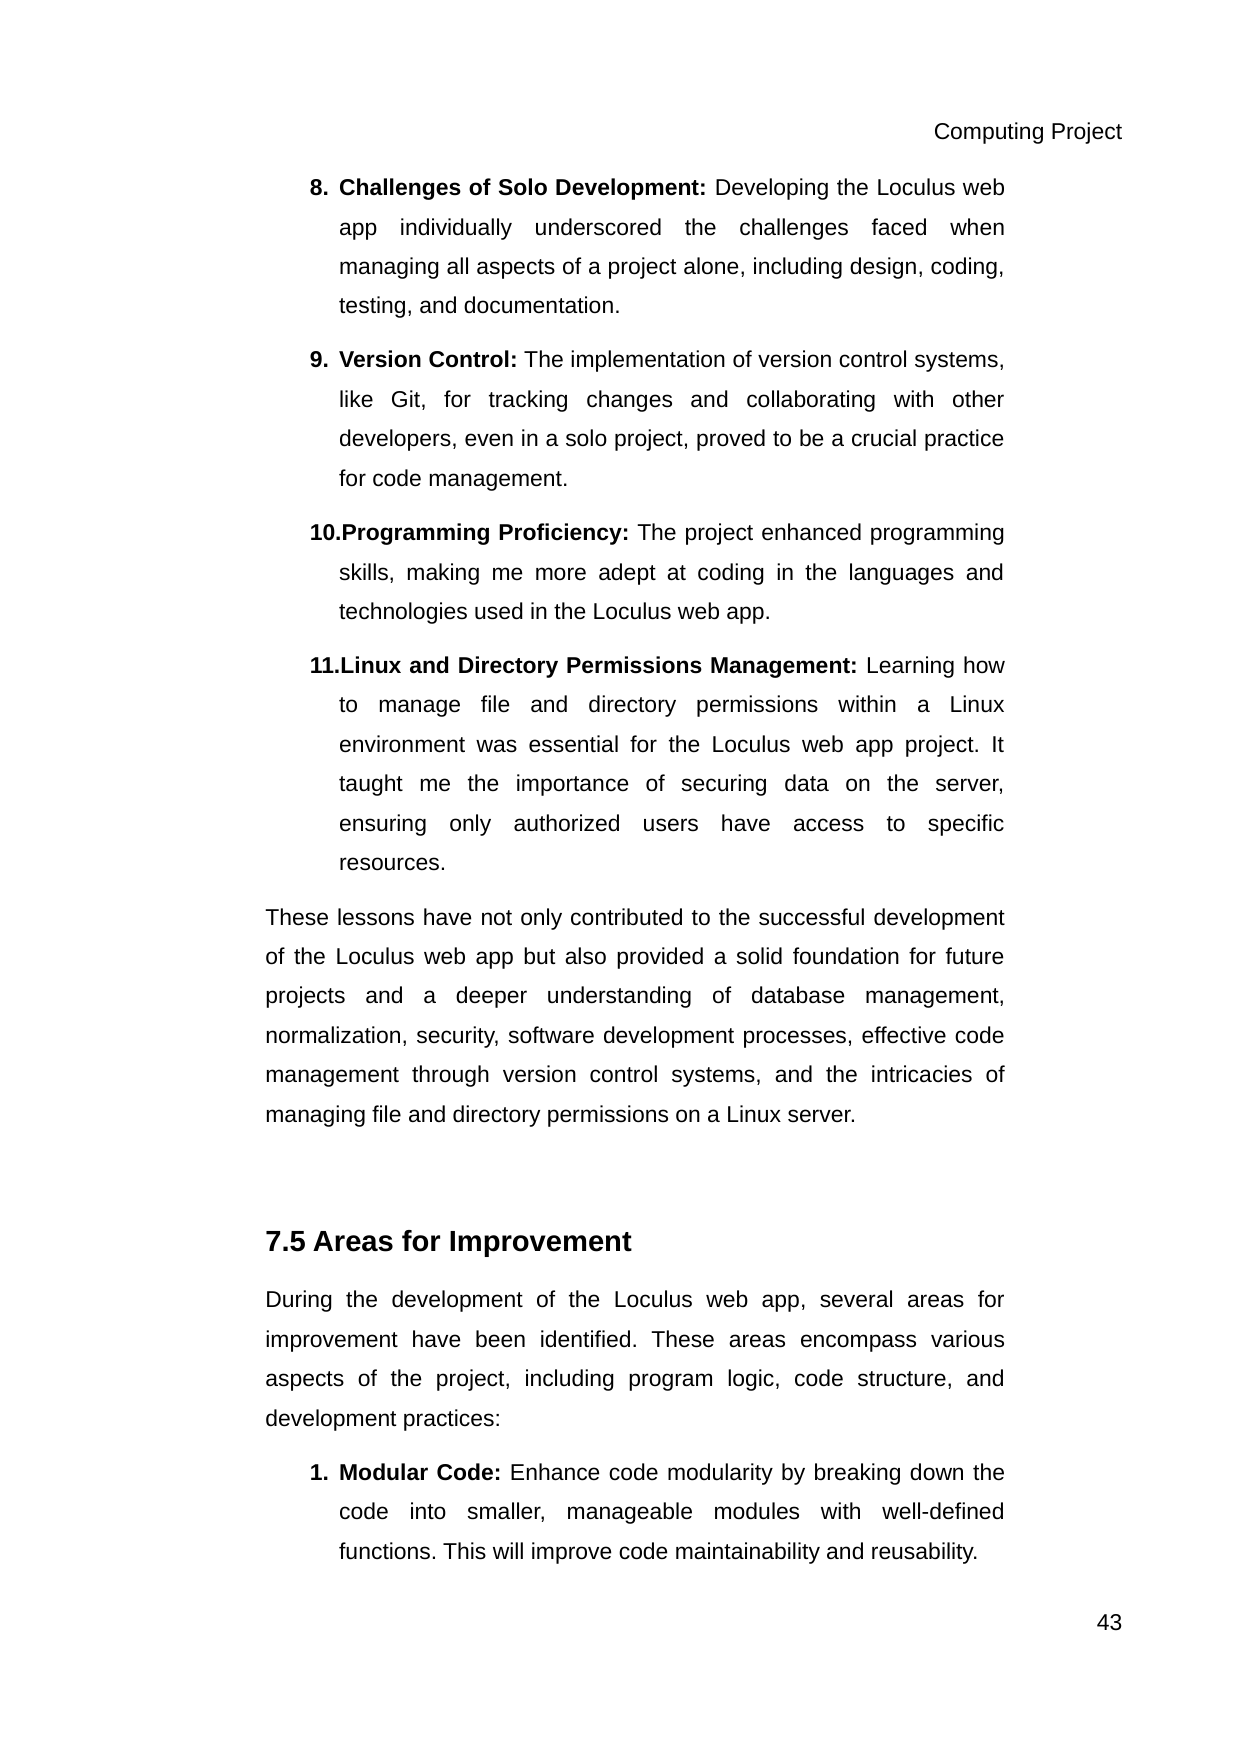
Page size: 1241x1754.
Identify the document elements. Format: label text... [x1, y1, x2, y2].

list Programming Proficiency: The project enhanced programming skills, making me more adept at coding in the languages and technologies used in the Loculus web app. [309, 519, 1005, 624]
list Linux and Directory Permissions Management: Learning how to manage file and directory permissions within a Linux environment was essential for the Loculus web app project. It taught me the importance of securing data on the server, ensuring only authorized users have access to specific resources. [309, 652, 1005, 876]
list Version Control: The implementation of version control systems, like Git, for tracking changes and collaborating with other developers, even in a solo project, proved to be a crucial practice for code management. [309, 346, 1005, 491]
text During the development of the Loculus web app, several areas for improvement have been identified. These areas encompass various aspects of the project, including program logic, code structure, and development practices: [265, 1286, 1005, 1431]
text These lessons have not only contributed to the successful development of the Loculus web app but also provided a solid foundation for future projects and a deeper understanding of database management, normalization, security, software development processes, effective code management through version control systems, and the intricacies of managing file and directory permissions on a Linux server. [265, 903, 1005, 1127]
subtitle 7.5 Areas for Improvement [265, 1223, 1005, 1257]
list Challenges of Solo Development: Developing the Loculus web app individually underscored the challenges faced when managing all aspects of a project alone, including design, coding, testing, and documentation. [309, 174, 1005, 319]
list Modular Code: Enhance code modularity by breaking down the code into smaller, manageable modules with well-defined functions. This will improve code maintainability and reusability. [309, 1459, 1005, 1564]
